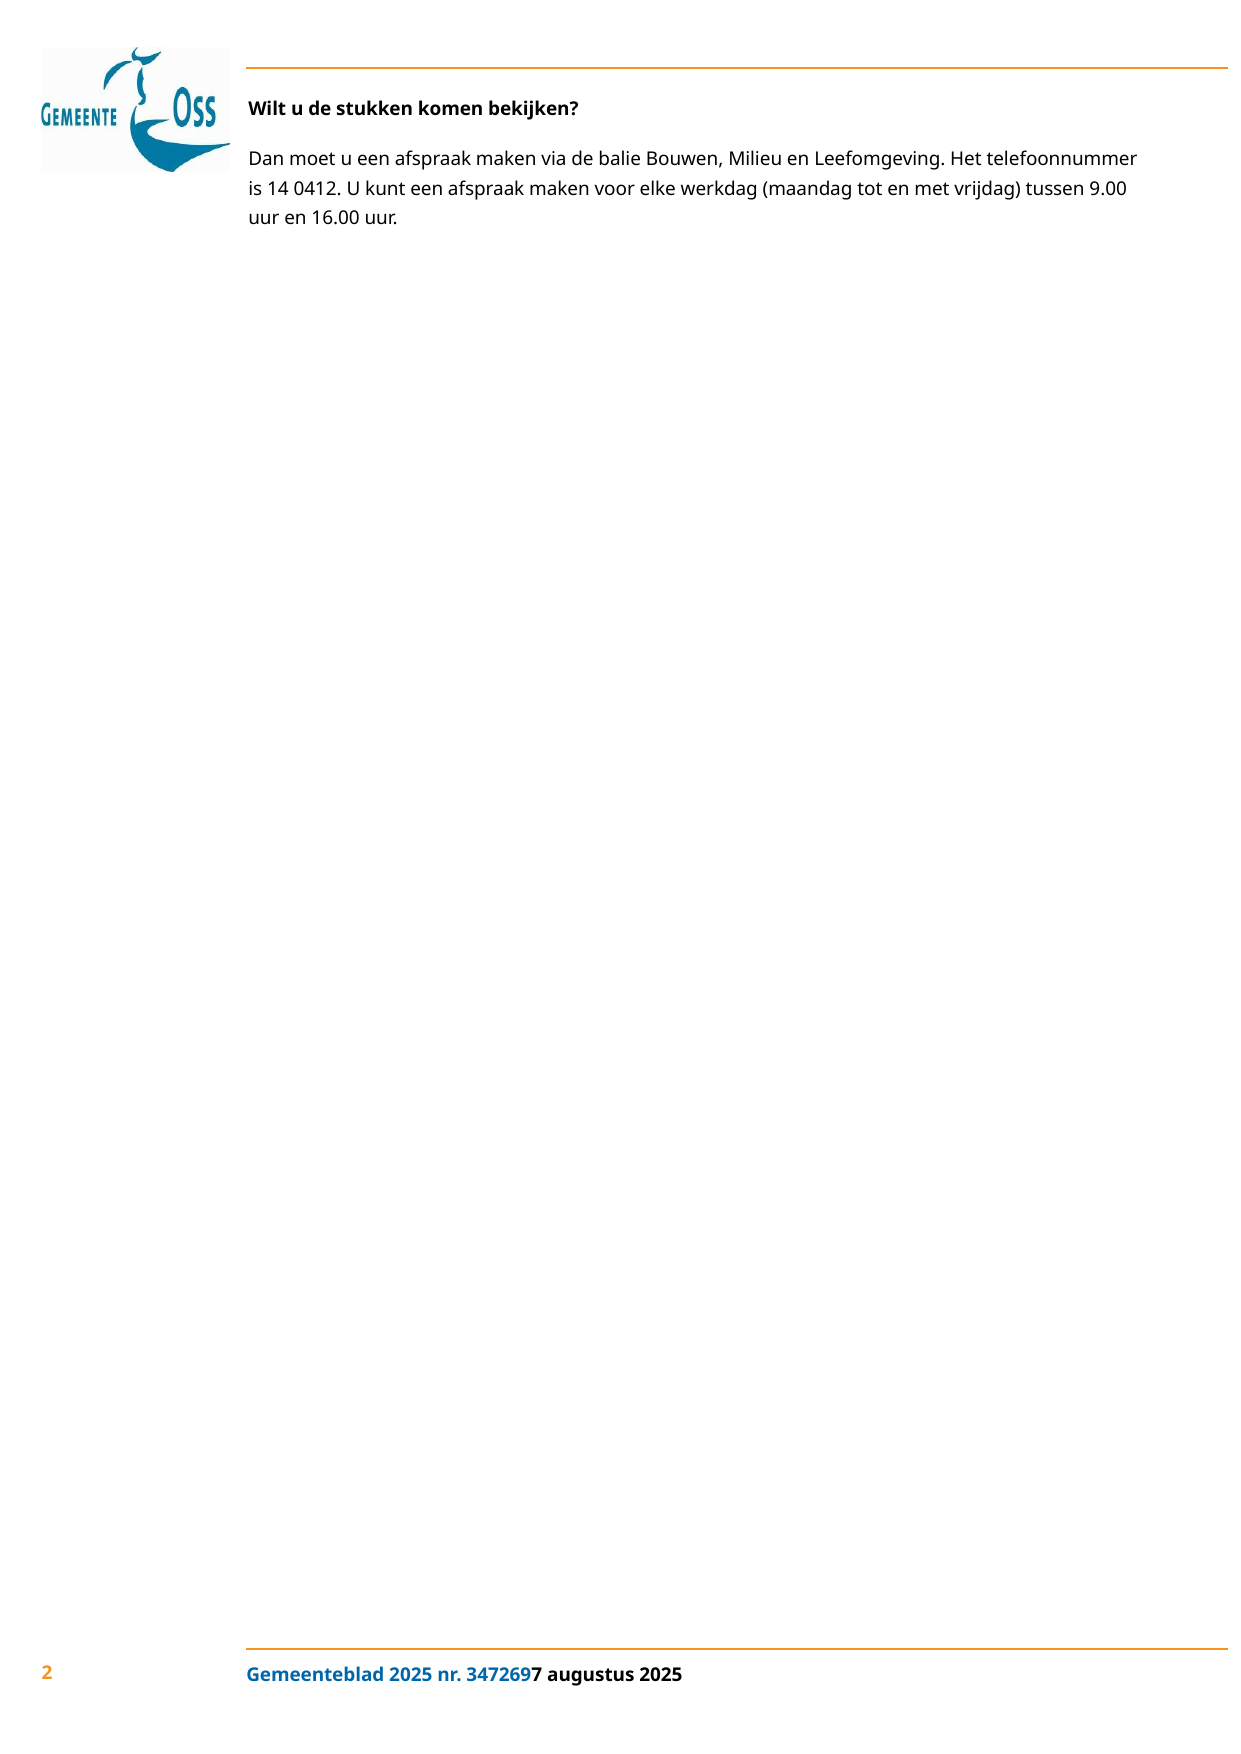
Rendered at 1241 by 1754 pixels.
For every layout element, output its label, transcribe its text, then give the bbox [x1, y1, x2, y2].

text Wilt u de stukken komen bekijken? [248, 95, 1152, 121]
picture [41, 47, 231, 172]
text Dan moet u een afspraak maken via de balie Bouwen, Milieu en Leefomgeving. Het telefoonnummer is 14 0412. U kunt een afspraak maken voor elke werkdag (maandag tot en met vrijdag) tussen 9.00 uur en 16.00 uur. [248, 145, 1152, 230]
